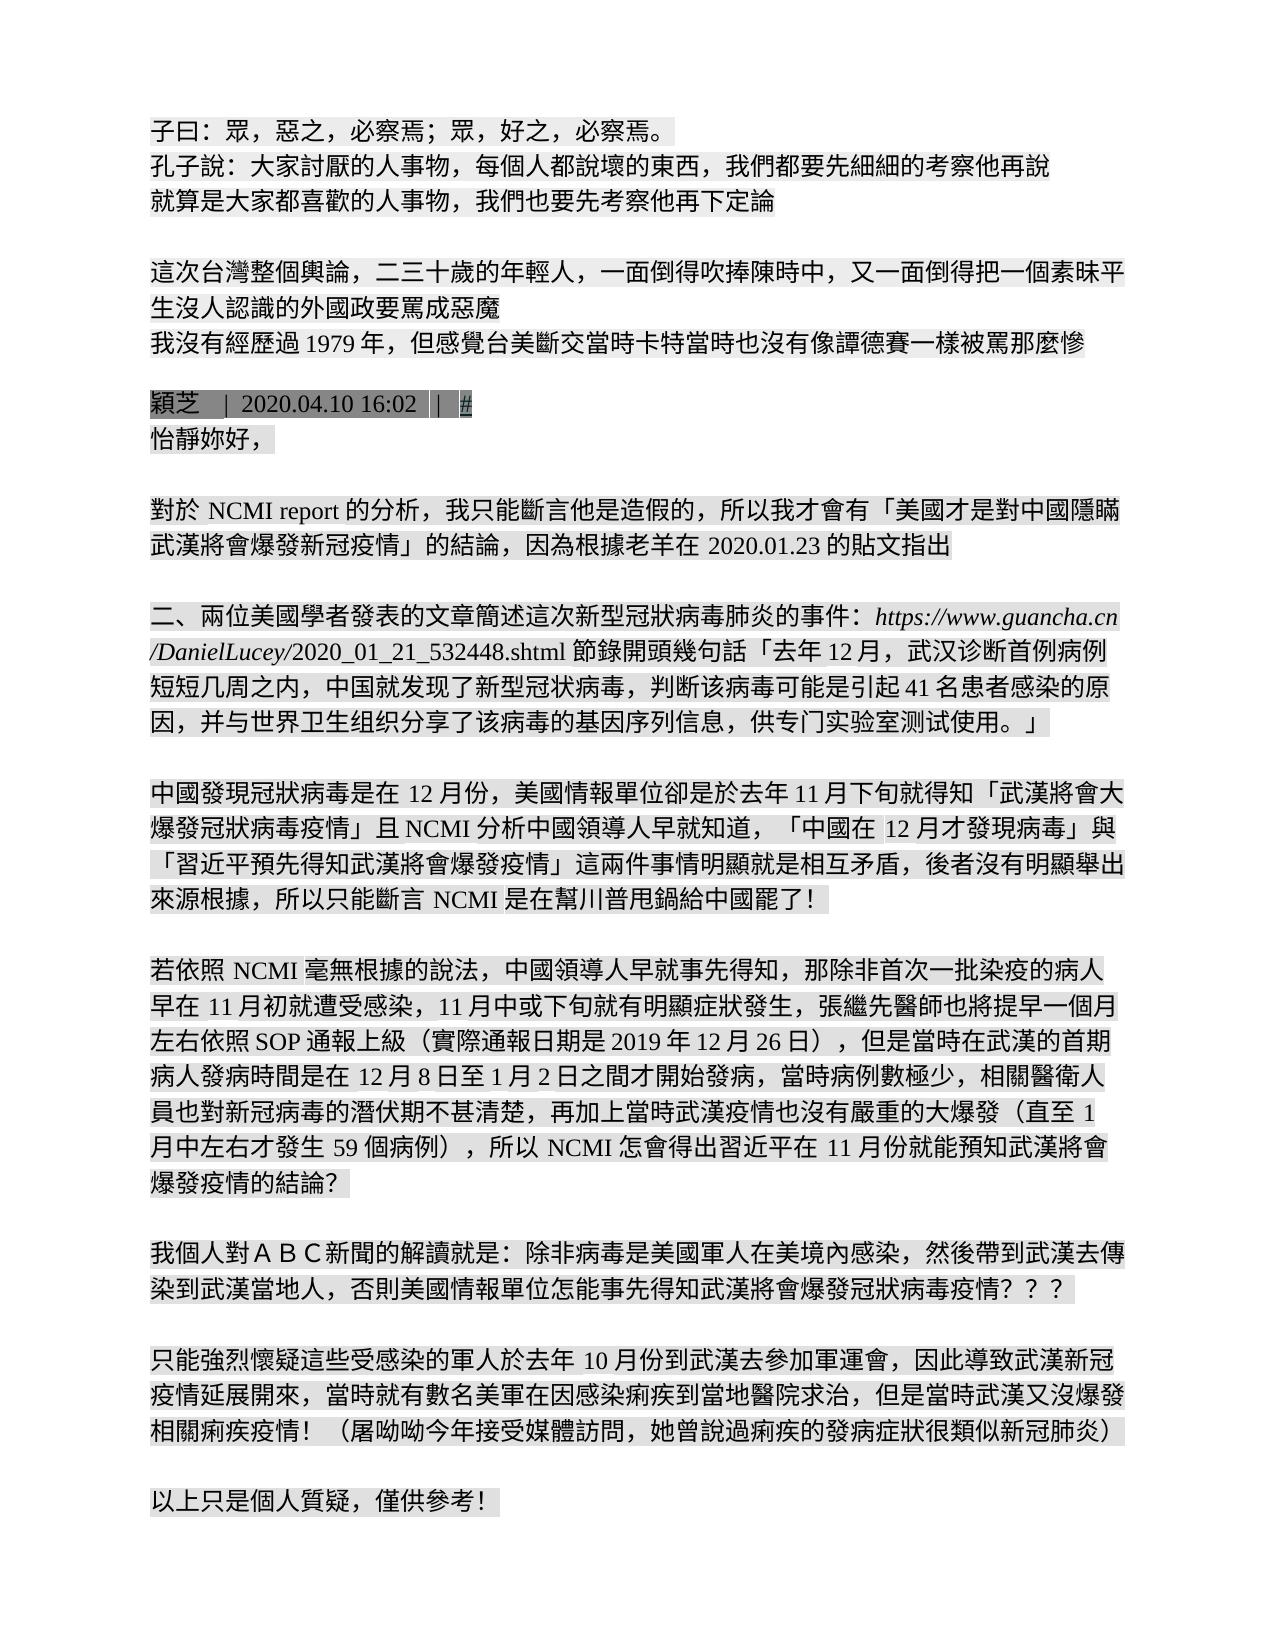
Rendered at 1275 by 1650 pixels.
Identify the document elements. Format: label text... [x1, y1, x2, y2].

text 穎芝 | 2020.04.10 16:02 | # [150, 383, 1125, 419]
text 怡靜妳好， 對於 NCMI report 的分析，我只能斷言他是造假的，所以我才會有「美國才是對中國隱瞞武漢將會爆發新冠疫情」的結論，因為根據老羊在 2020.01.23 的貼文指出 二、兩位美國學者發表的文章簡述這次新型冠狀病毒肺炎的事件：https://www.guancha.cn/DanielLucey/2020_01_21_532448.shtml 節錄開頭幾句話「去年12月，武汉诊断首例病例短短几周之内，中国就发现了新型冠状病毒，判断该病毒可能是引起41名患者感染的原因，并与世界卫生组织分享了该病毒的基因序列信息，供专门实验室测试使用。」 中國發現冠狀病毒是在 12 月份，美國情報單位卻是於去年11月下旬就得知「武漢將會大爆發冠狀病毒疫情」且NCMI 分析中國領導人早就知道，「中國在 12 月才發現病毒」與「習近平預先得知武漢將會爆發疫情」這兩件事情明顯就是相互矛盾，後者沒有明顯舉出來源根據，所以只能斷言 NCMI 是在幫川普甩鍋給中國罷了！ 若依照 NCMI 毫無根據的說法，中國領導人早就事先得知，那除非首次一批染疫的病人早在 11月初就遭受感染，11月中或下旬就有明顯症狀發生，張繼先醫師也將提早一個月左右依照SOP通報上級（實際通報日期是2019年12月26日），但是當時在武漢的首期病人發病時間是在 12月8日至1月2日之間才開始發病，當時病例數極少，相關醫衛人員也對新冠病毒的潛伏期不甚清楚，再加上當時武漢疫情也沒有嚴重的大爆發（直至 1月中左右才發生 59 個病例），所以 NCMI 怎會得出習近平在 11 月份就能預知武漢將會爆發疫情的結論？ 我個人對ＡＢＣ新聞的解讀就是：除非病毒是美國軍人在美境內感染，然後帶到武漢去傳染到武漢當地人，否則美國情報單位怎能事先得知武漢將會爆發冠狀病毒疫情？？？ 只能強烈懷疑這些受感染的軍人於去年 10 月份到武漢去參加軍運會，因此導致武漢新冠疫情延展開來，當時就有數名美軍在因感染痢疾到當地醫院求治，但是當時武漢又沒爆發相關痢疾疫情！（屠呦呦今年接受媒體訪問，她曾說過痢疾的發病症狀很類似新冠肺炎） 以上只是個人質疑，僅供參考！ [150, 419, 1125, 1552]
text 子曰：眾，惡之，必察焉；眾，好之，必察焉。 孔子說：大家討厭的人事物，每個人都說壞的東西，我們都要先細細的考察他再說 就算是大家都喜歡的人事物，我們也要先考察他再下定論 這次台灣整個輿論，二三十歲的年輕人，一面倒得吹捧陳時中，又一面倒得把一個素昧平生沒人認識的外國政要罵成惡魔 我沒有經歷過1979年，但感覺台美斷交當時卡特當時也沒有像譚德賽一樣被罵那麼慘 [150, 75, 1125, 358]
